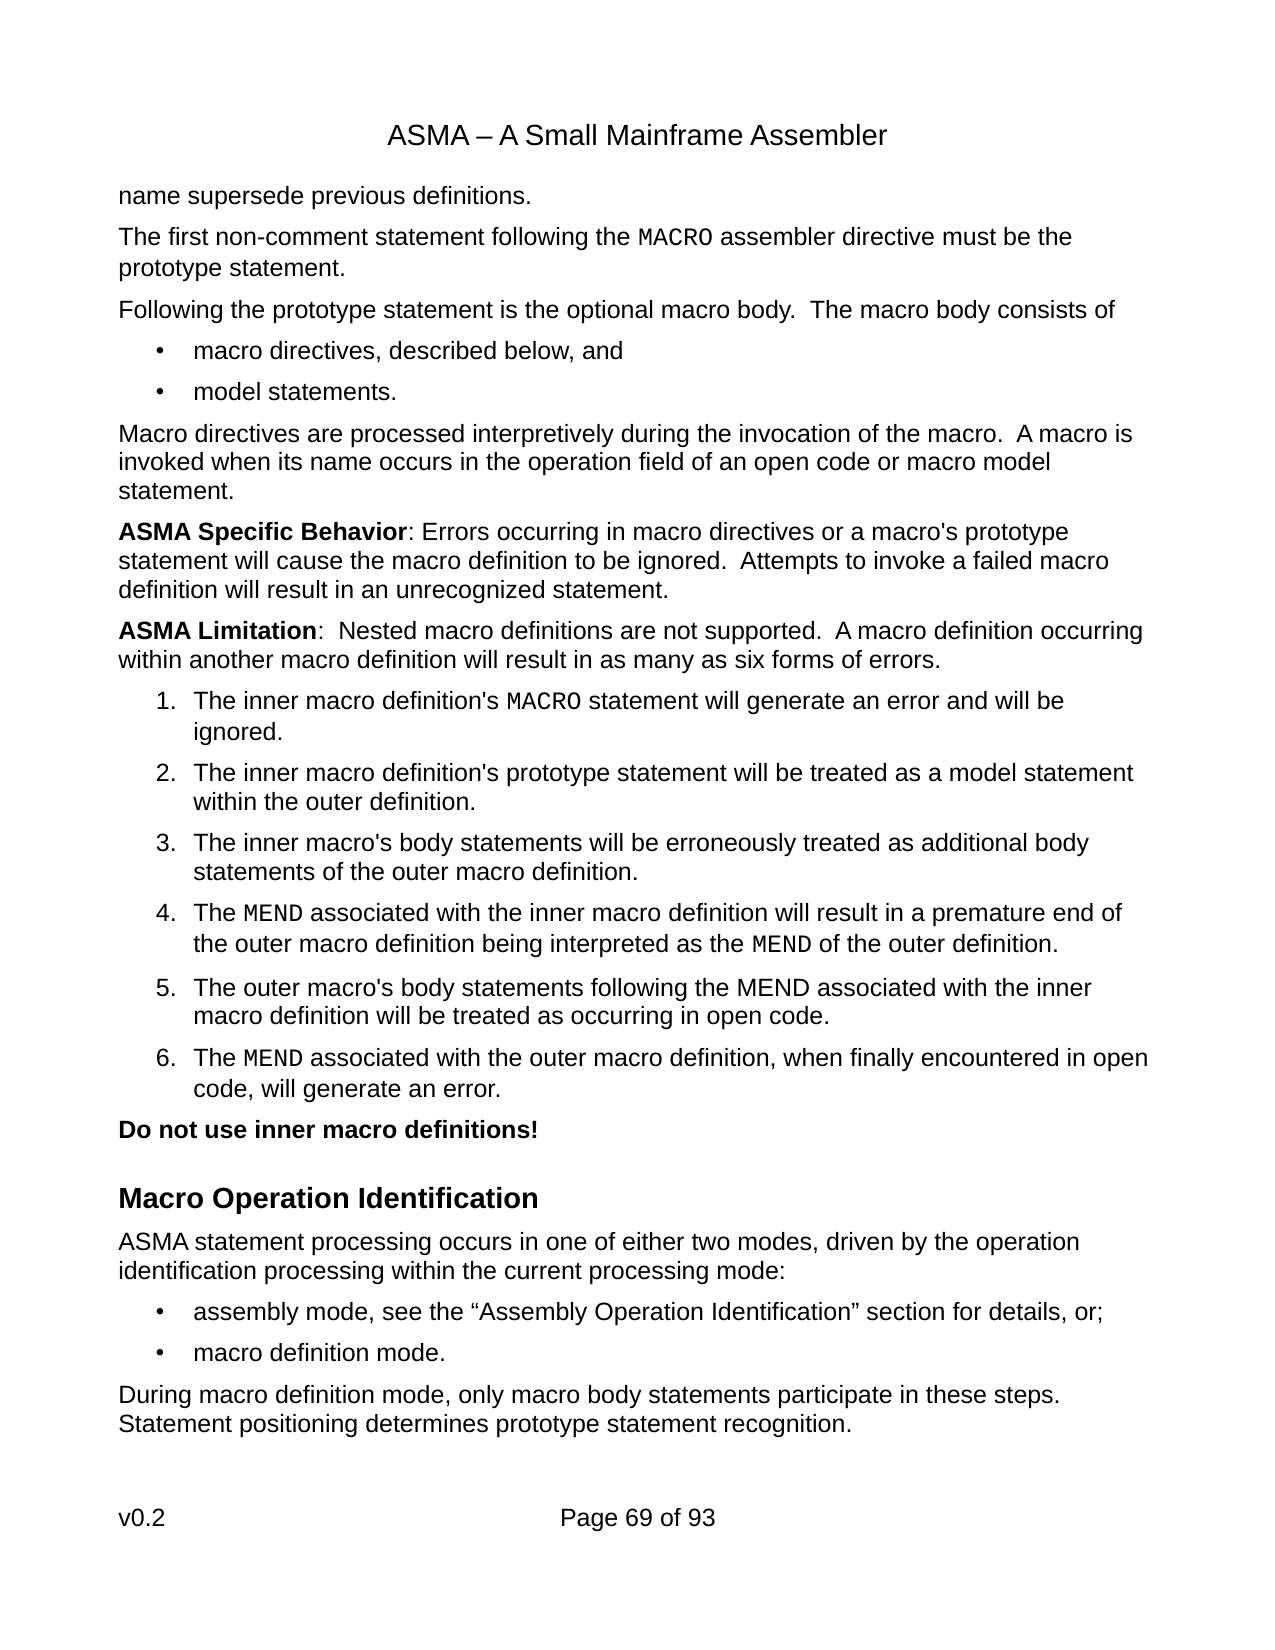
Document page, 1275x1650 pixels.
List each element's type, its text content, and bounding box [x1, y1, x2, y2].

text name supersede previous definitions. [118, 181, 1157, 210]
text ASMA statement processing occurs in one of either two modes, driven by the operation identification processing within the current processing mode: [118, 1227, 1157, 1284]
text Macro directives are processed interpretively during the invocation of the macro. A macro is invoked when its name occurs in the operation field of an open code or macro model statement. [118, 418, 1157, 505]
list The MEND associated with the outer macro definition, when finally encountered in open code, will generate an error. [156, 1043, 1157, 1102]
list The outer macro's body statements following the MEND associated with the inner macro definition will be treated as occurring in open code. [156, 973, 1157, 1030]
text ASMA Limitation: Nested macro definitions are not supported. A macro definition occurring within another macro definition will result in as many as six forms of errors. [118, 616, 1157, 673]
text ASMA Specific Behavior: Errors occurring in macro directives or a macro's prototype statement will cause the macro definition to be ignored. Attempts to invoke a failed macro definition will result in an unrecognized statement. [118, 517, 1157, 603]
list The inner macro definition's MACRO statement will generate an error and will be ignored. [156, 686, 1157, 746]
list assembly mode, see the “Assembly Operation Identification” section for details, or; [156, 1297, 1157, 1326]
text Following the prototype statement is the optional macro body. The macro body consists of [118, 294, 1157, 323]
text Do not use inner macro definitions! [118, 1115, 1157, 1143]
list The inner macro definition's prototype statement will be treated as a model statement within the outer definition. [156, 758, 1157, 816]
list macro definition mode. [156, 1338, 1157, 1367]
list macro directives, described below, and [156, 336, 1157, 365]
text The first non-comment statement following the MACRO assembler directive must be the prototype statement. [118, 222, 1157, 282]
text During macro definition mode, only macro body statements participate in these steps. Statement positioning determines prototype statement recognition. [118, 1380, 1157, 1437]
list model statements. [156, 377, 1157, 406]
list The inner macro's body statements will be erroneously treated as additional body statements of the outer macro definition. [156, 828, 1157, 886]
list The MEND associated with the inner macro definition will result in a premature end of the outer macro definition being interpreted as the MEND of the outer definition. [156, 898, 1157, 960]
subtitle Macro Operation Identification [118, 1181, 1157, 1214]
